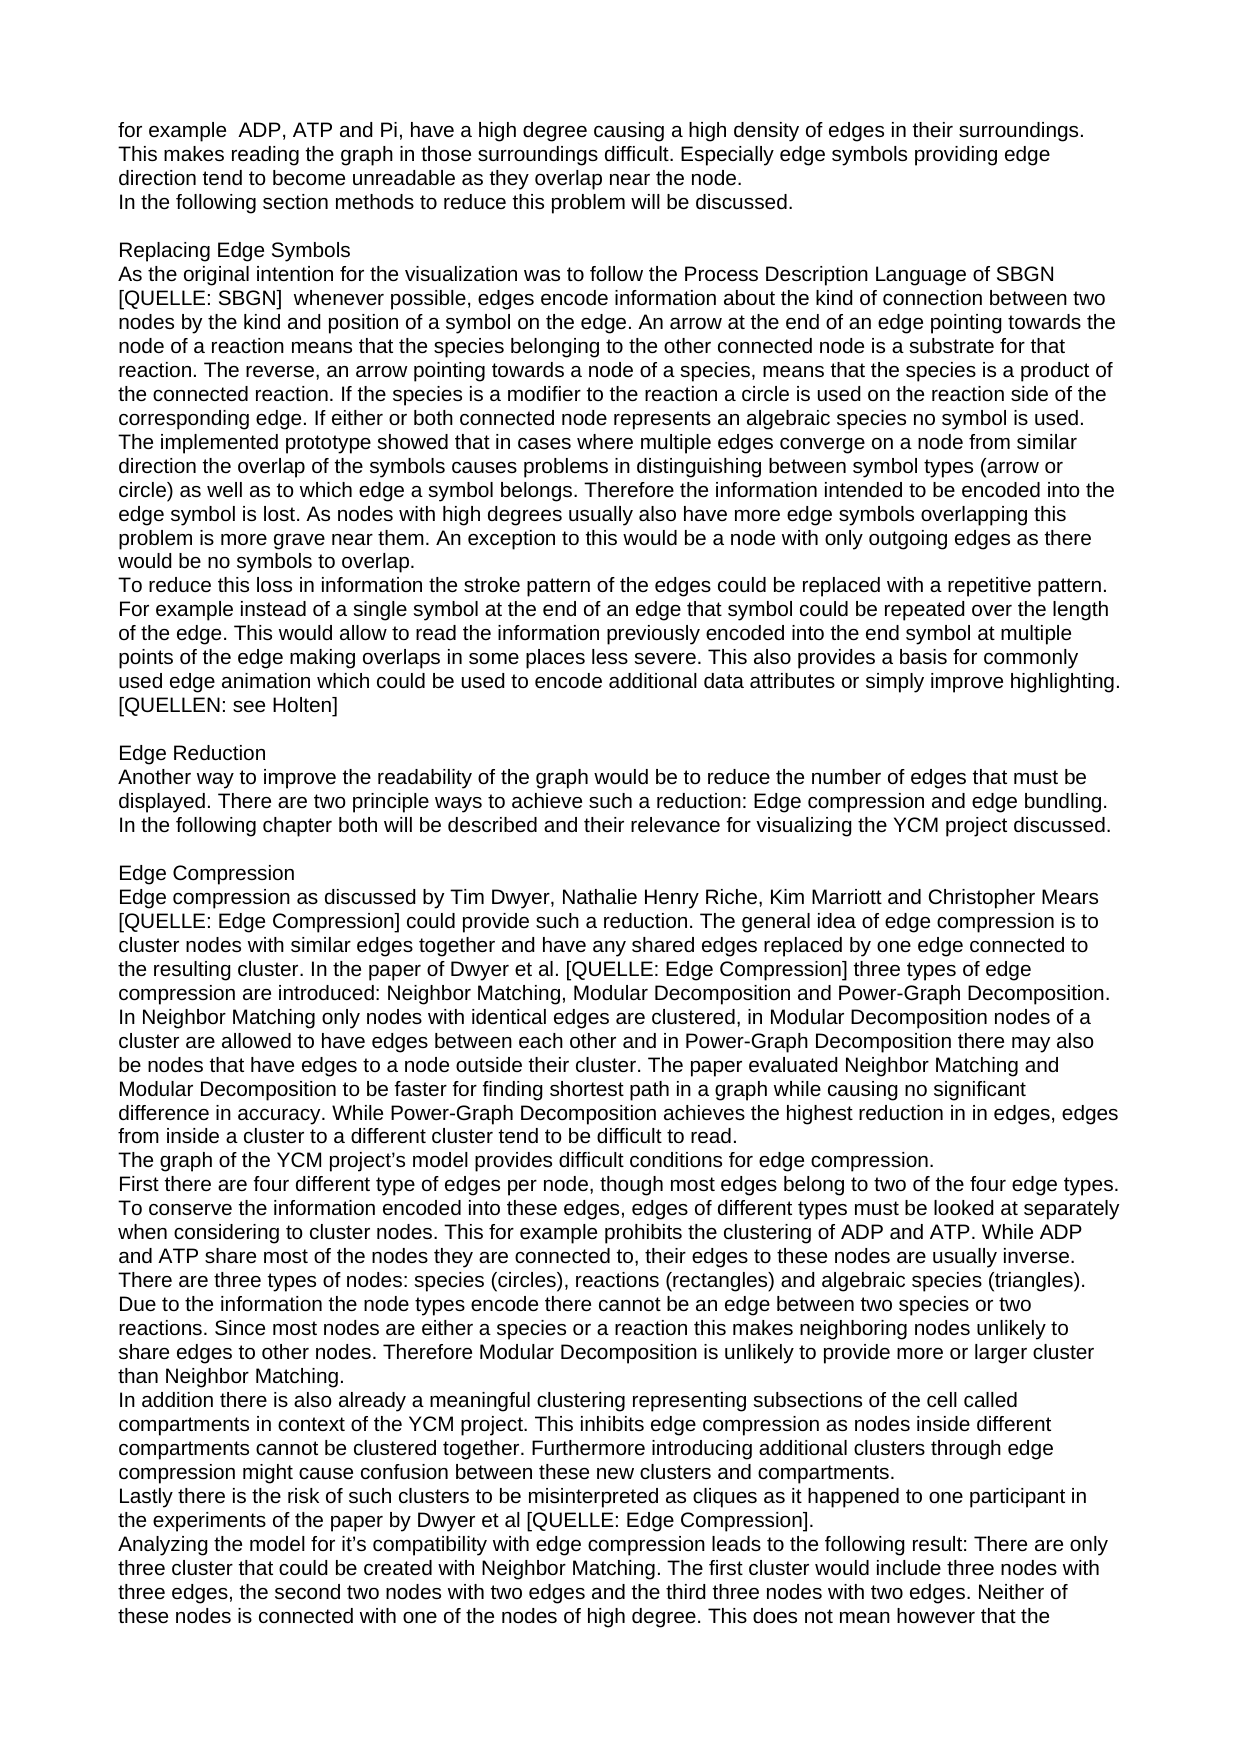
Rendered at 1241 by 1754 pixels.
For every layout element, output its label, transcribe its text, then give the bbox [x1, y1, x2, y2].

text Edge compression as discussed by Tim Dwyer, Nathalie Henry Riche, Kim Marriott and Christopher Mears [QUELLE: Edge Compression] could provide such a reduction. The general idea of edge compression is to cluster nodes with similar edges together and have any shared edges replaced by one edge connected to the resulting cluster. In the paper of Dwyer et al. [QUELLE: Edge Compression] three types of edge compression are introduced: Neighbor Matching, Modular Decomposition and Power-Graph Decomposition. In Neighbor Matching only nodes with identical edges are clustered, in Modular Decomposition nodes of a cluster are allowed to have edges between each other and in Power-Graph Decomposition there may also be nodes that have edges to a node outside their cluster. The paper evaluated Neighbor Matching and Modular Decomposition to be faster for finding shortest path in a graph while causing no significant difference in accuracy. While Power-Graph Decomposition achieves the highest reduction in in edges, edges from inside a cluster to a different cluster tend to be difficult to read. [118, 885, 1122, 1148]
text The graph of the YCM project’s model provides difficult conditions for edge compression. [118, 1148, 1122, 1172]
text In the following section methods to reduce this problem will be discussed. [118, 190, 1122, 214]
text The implemented prototype showed that in cases where multiple edges converge on a node from similar direction the overlap of the symbols causes problems in distinguishing between symbol types (arrow or circle) as well as to which edge a symbol belongs. Therefore the information intended to be encoded into the edge symbol is lost. As nodes with high degrees usually also have more edge symbols overlapping this problem is more grave near them. An exception to this would be a node with only outgoing edges as there would be no symbols to overlap. [118, 429, 1122, 573]
text Lastly there is the risk of such clusters to be misinterpreted as cliques as it happened to one participant in the experiments of the paper by Dwyer et al [QUELLE: Edge Compression]. [118, 1484, 1122, 1532]
text There are three types of nodes: species (circles), reactions (rectangles) and algebraic species (triangles). Due to the information the node types encode there cannot be an edge between two species or two reactions. Since most nodes are either a species or a reaction this makes neighboring nodes unlikely to share edges to other nodes. Therefore Modular Decomposition is unlikely to provide more or larger cluster than Neighbor Matching. [118, 1268, 1122, 1388]
text Edge Compression [118, 861, 1122, 885]
text Another way to improve the readability of the graph would be to reduce the number of edges that must be displayed. There are two principle ways to achieve such a reduction: Edge compression and edge bundling. In the following chapter both will be described and their relevance for visualizing the YCM project discussed. [118, 765, 1122, 837]
text Analyzing the model for it’s compatibility with edge compression leads to the following result: There are only three cluster that could be created with Neighbor Matching. The first cluster would include three nodes with three edges, the second two nodes with two edges and the third three nodes with two edges. Neither of these nodes is connected with one of the nodes of high degree. This does not mean however that the [118, 1532, 1122, 1627]
text In addition there is also already a meaningful clustering representing subsections of the cell called compartments in context of the YCM project. This inhibits edge compression as nodes inside different compartments cannot be clustered together. Furthermore introducing additional clusters through edge compression might cause confusion between these new clusters and compartments. [118, 1388, 1122, 1484]
text First there are four different type of edges per node, though most edges belong to two of the four edge types. To conserve the information encoded into these edges, edges of different types must be looked at separately when considering to cluster nodes. This for example prohibits the clustering of ADP and ATP. While ADP and ATP share most of the nodes they are connected to, their edges to these nodes are usually inverse. [118, 1172, 1122, 1268]
text To reduce this loss in information the stroke pattern of the edges could be replaced with a repetitive pattern. For example instead of a single symbol at the end of an edge that symbol could be repeated over the length of the edge. This would allow to read the information previously encoded into the end symbol at multiple points of the edge making overlaps in some places less severe. This also provides a basis for commonly used edge animation which could be used to encode additional data attributes or simply improve highlighting.[QUELLEN: see Holten] [118, 573, 1122, 717]
text Edge Reduction [118, 741, 1122, 765]
text for example ADP, ATP and Pi, have a high degree causing a high density of edges in their surroundings. This makes reading the graph in those surroundings difficult. Especially edge symbols providing edge direction tend to become unreadable as they overlap near the node. [118, 118, 1122, 190]
text Replacing Edge Symbols [118, 238, 1122, 262]
text As the original intention for the visualization was to follow the Process Description Language of SBGN [QUELLE: SBGN] whenever possible, edges encode information about the kind of connection between two nodes by the kind and position of a symbol on the edge. An arrow at the end of an edge pointing towards the node of a reaction means that the species belonging to the other connected node is a substrate for that reaction. The reverse, an arrow pointing towards a node of a species, means that the species is a product of the connected reaction. If the species is a modifier to the reaction a circle is used on the reaction side of the corresponding edge. If either or both connected node represents an algebraic species no symbol is used. [118, 262, 1122, 429]
